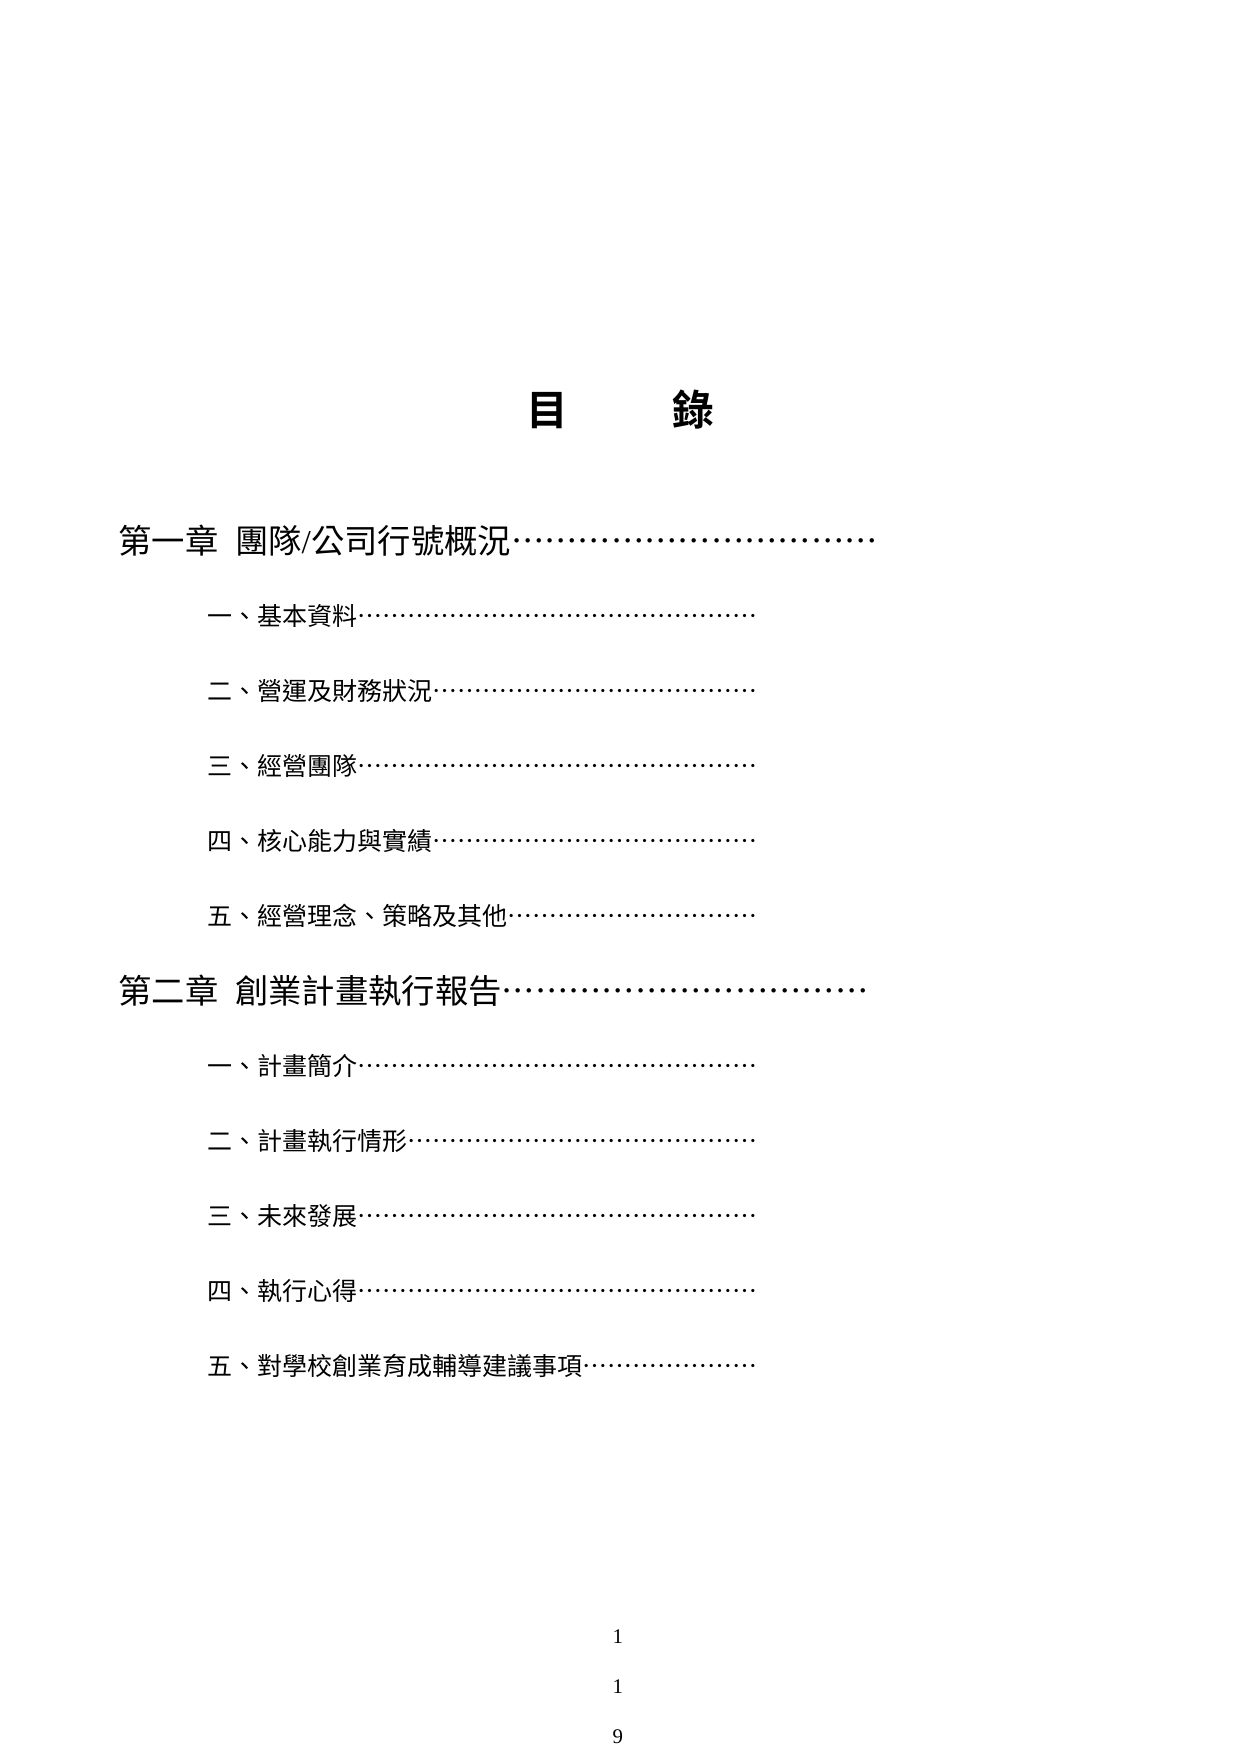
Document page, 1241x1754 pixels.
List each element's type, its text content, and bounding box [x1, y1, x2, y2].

text 二、計畫執行情形…………………………………… [207, 1098, 1122, 1160]
text 四、執行心得………………………………………… [207, 1248, 1122, 1310]
text 第二章 創業計畫執行報告…………………………… [118, 948, 1122, 1010]
text 二、營運及財務狀況………………………………… [207, 648, 1122, 710]
text 目 錄 [118, 377, 1122, 437]
text 第一章 團隊/公司行號概況…………………………… [118, 498, 1122, 560]
text 五、經營理念、策略及其他………………………… [207, 873, 1122, 935]
text 三、經營團隊………………………………………… [207, 723, 1122, 785]
text 一、計畫簡介………………………………………… [207, 1023, 1122, 1085]
text 三、未來發展………………………………………… [207, 1173, 1122, 1235]
text 四、核心能力與實績………………………………… [207, 798, 1122, 860]
text 一、基本資料………………………………………… [207, 573, 1122, 635]
text 五、對學校創業育成輔導建議事項………………… [207, 1323, 1122, 1385]
